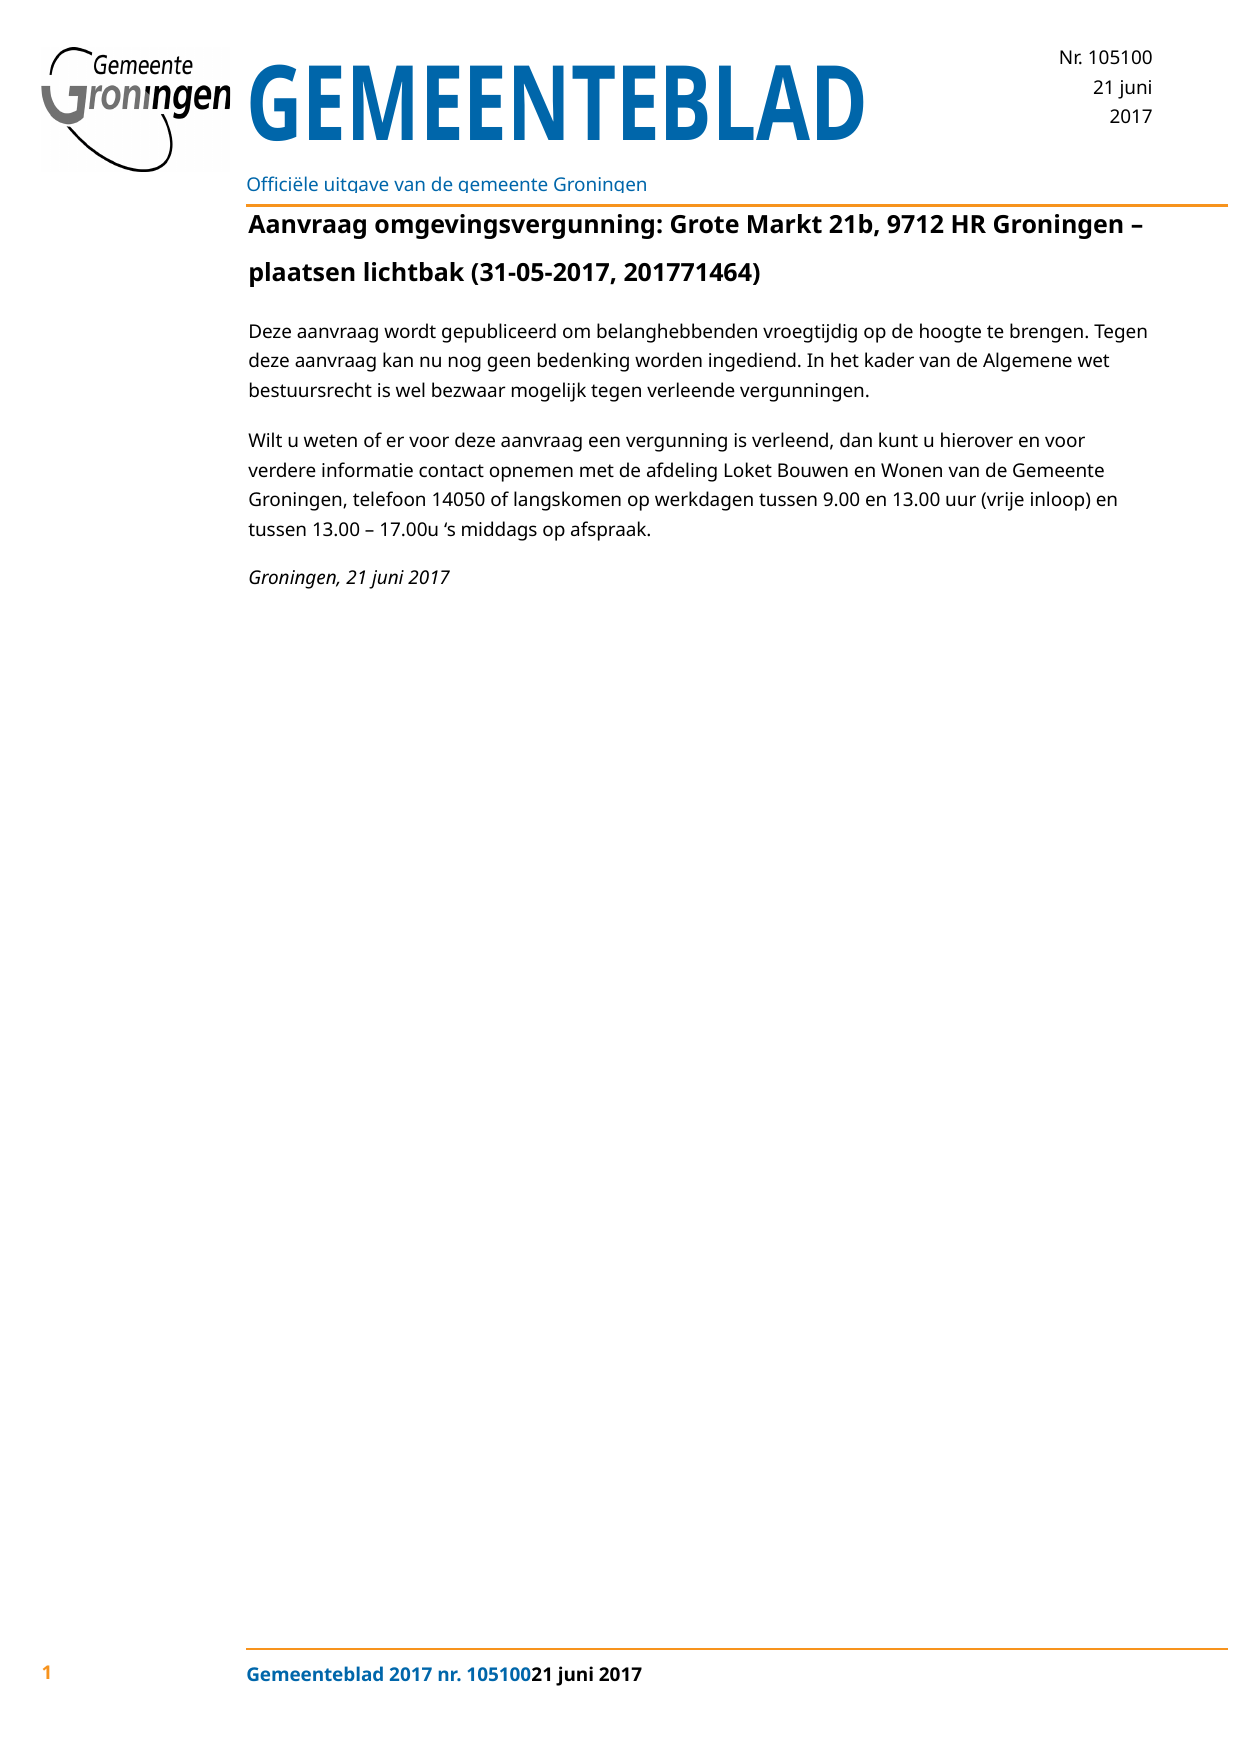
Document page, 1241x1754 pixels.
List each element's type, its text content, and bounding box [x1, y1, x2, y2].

text Wilt u weten of er voor deze aanvraag een vergunning is verleend, dan kunt u hierover en voor verdere informatie contact opnemen met de afdeling Loket Bouwen en Wonen van de Gemeente Groningen, telefoon 14050 of langskomen op werkdagen tussen 9.00 en 13.00 uur (vrije inloop) en tussen 13.00 – 17.00u ‘s middags op afspraak. [248, 427, 1152, 542]
text Groningen, 21 juni 2017 [248, 564, 1152, 590]
text Deze aanvraag wordt gepubliceerd om belanghebbenden vroegtijdig op de hoogte te brengen. Tegen deze aanvraag kan nu nog geen bedenking worden ingediend. In het kader van de Algemene wet bestuursrecht is wel bezwaar mogelijk tegen verleende vergunningen. [248, 318, 1152, 403]
picture [41, 47, 231, 172]
text Aanvraag omgevingsvergunning: Grote Markt 21b, 9712 HR Groningen – plaatsen lichtbak (31-05-2017, 201771464) [248, 207, 1152, 288]
